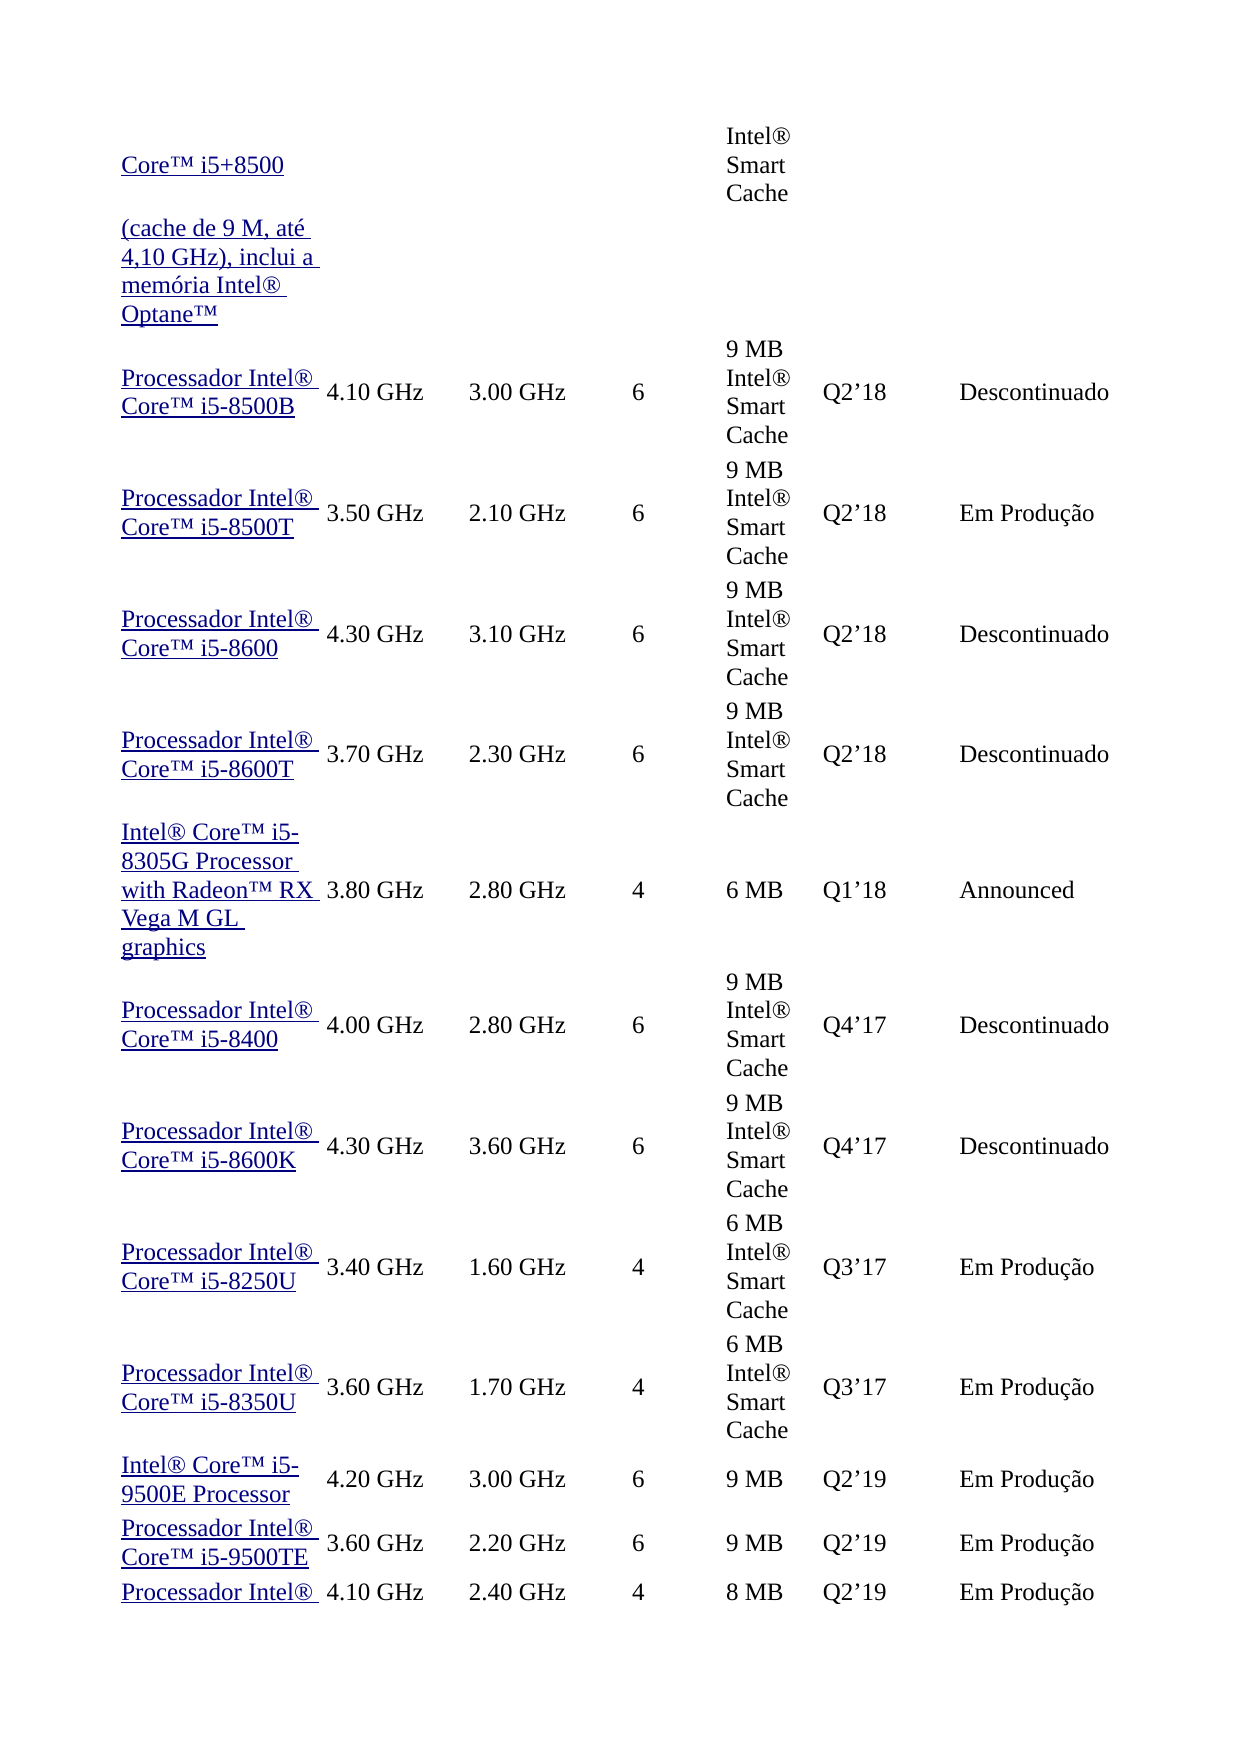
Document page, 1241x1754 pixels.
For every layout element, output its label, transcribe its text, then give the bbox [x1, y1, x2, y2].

table_cell Q2’19 [820, 1447, 956, 1511]
table_cell 6 MB [723, 814, 820, 964]
table_cell 2.80 GHz [466, 814, 629, 964]
table_cell [956, 210, 1122, 331]
table_cell Processador Intel® Core™ i5-8250U [118, 1206, 323, 1326]
table_cell [629, 210, 723, 331]
table_cell 3.50 GHz [324, 452, 466, 573]
table_cell 4 [629, 1574, 723, 1608]
table_cell Q3’17 [820, 1326, 956, 1447]
table_cell Q3’17 [820, 1206, 956, 1326]
table_cell [820, 118, 956, 210]
table_cell Processador Intel® Core™ i5-8350U [118, 1326, 323, 1447]
table_cell Em Produção [956, 1447, 1122, 1511]
table_cell Descontinuado [956, 573, 1122, 693]
table_cell 9 MB Intel® Smart Cache [723, 573, 820, 693]
table_cell 8 MB [723, 1574, 820, 1608]
table_cell 3.60 GHz [324, 1326, 466, 1447]
table_cell 6 [629, 964, 723, 1085]
table_cell Em Produção [956, 452, 1122, 573]
table_cell Q1’18 [820, 814, 956, 964]
table_cell Em Produção [956, 1206, 1122, 1326]
table_cell 9 MB Intel® Smart Cache [723, 964, 820, 1085]
table_cell 9 MB Intel® Smart Cache [723, 331, 820, 452]
table_cell 9 MB Intel® Smart Cache [723, 694, 820, 814]
table_cell 4.00 GHz [324, 964, 466, 1085]
table_cell 2.10 GHz [466, 452, 629, 573]
table_cell (cache de 9 M, até 4,10 GHz), inclui a memória Intel® Optane™ [118, 210, 323, 331]
table_cell Processador Intel® [118, 1574, 323, 1608]
table_cell 3.10 GHz [466, 573, 629, 693]
table_cell 3.00 GHz [466, 331, 629, 452]
table_cell 3.80 GHz [324, 814, 466, 964]
table_cell 6 [629, 1511, 723, 1574]
table_cell Q2’18 [820, 573, 956, 693]
table_cell 6 [629, 573, 723, 693]
table_cell Q2’18 [820, 694, 956, 814]
table_cell Em Produção [956, 1574, 1122, 1608]
table_cell Intel® Core™ i5-8305G Processor with Radeon™ RX Vega M GL graphics [118, 814, 323, 964]
table_cell 6 [629, 452, 723, 573]
table_cell 6 MB Intel® Smart Cache [723, 1206, 820, 1326]
table_cell Announced [956, 814, 1122, 964]
table_cell 3.60 GHz [466, 1085, 629, 1206]
table_cell Core™ i5+8500 [118, 118, 323, 210]
table_cell 4.10 GHz [324, 1574, 466, 1608]
table_cell 9 MB Intel® Smart Cache [723, 452, 820, 573]
table_cell Processador Intel® Core™ i5-8600K [118, 1085, 323, 1206]
table_cell 4 [629, 814, 723, 964]
table_cell 1.60 GHz [466, 1206, 629, 1326]
table_cell Descontinuado [956, 964, 1122, 1085]
table_cell 4.30 GHz [324, 1085, 466, 1206]
table_cell 3.70 GHz [324, 694, 466, 814]
table_cell Intel® Core™ i5-9500E Processor [118, 1447, 323, 1511]
table_cell 3.60 GHz [324, 1511, 466, 1574]
table_cell Descontinuado [956, 694, 1122, 814]
table_cell 6 [629, 694, 723, 814]
table_cell Processador Intel® Core™ i5-8500T [118, 452, 323, 573]
table_cell 4 [629, 1206, 723, 1326]
table_cell 6 [629, 1447, 723, 1511]
table_cell 4.10 GHz [324, 331, 466, 452]
table_cell 4 [629, 1326, 723, 1447]
table_cell [723, 210, 820, 331]
table_cell Processador Intel® Core™ i5-8600 [118, 573, 323, 693]
table_cell [466, 210, 629, 331]
table_cell 2.80 GHz [466, 964, 629, 1085]
table_cell Processador Intel® Core™ i5-8400 [118, 964, 323, 1085]
table_cell Em Produção [956, 1326, 1122, 1447]
table_cell 9 MB [723, 1511, 820, 1574]
table_cell 9 MB Intel® Smart Cache [723, 1085, 820, 1206]
table_cell [629, 118, 723, 210]
table_cell 6 [629, 1085, 723, 1206]
table_cell Q4’17 [820, 964, 956, 1085]
table_cell 4.20 GHz [324, 1447, 466, 1511]
table_cell Descontinuado [956, 1085, 1122, 1206]
table_cell Intel® Smart Cache [723, 118, 820, 210]
table_cell [466, 118, 629, 210]
table_cell 4.30 GHz [324, 573, 466, 693]
table_cell 3.00 GHz [466, 1447, 629, 1511]
table_cell 9 MB [723, 1447, 820, 1511]
table_cell 2.20 GHz [466, 1511, 629, 1574]
table_cell [956, 118, 1122, 210]
table_cell Processador Intel® Core™ i5-8500B [118, 331, 323, 452]
table_cell Processador Intel® Core™ i5-9500TE [118, 1511, 323, 1574]
table_cell Descontinuado [956, 331, 1122, 452]
table_cell Q2’19 [820, 1574, 956, 1608]
table_cell [324, 210, 466, 331]
table_cell Q4’17 [820, 1085, 956, 1206]
table_cell 6 MB Intel® Smart Cache [723, 1326, 820, 1447]
table_cell 3.40 GHz [324, 1206, 466, 1326]
table_cell Q2’18 [820, 452, 956, 573]
table_cell 2.30 GHz [466, 694, 629, 814]
table_cell Q2’18 [820, 331, 956, 452]
table_cell Processador Intel® Core™ i5-8600T [118, 694, 323, 814]
table_cell Em Produção [956, 1511, 1122, 1574]
table_cell [324, 118, 466, 210]
table_cell Q2’19 [820, 1511, 956, 1574]
table_cell 6 [629, 331, 723, 452]
table_cell [820, 210, 956, 331]
table_cell 2.40 GHz [466, 1574, 629, 1608]
table_cell 1.70 GHz [466, 1326, 629, 1447]
